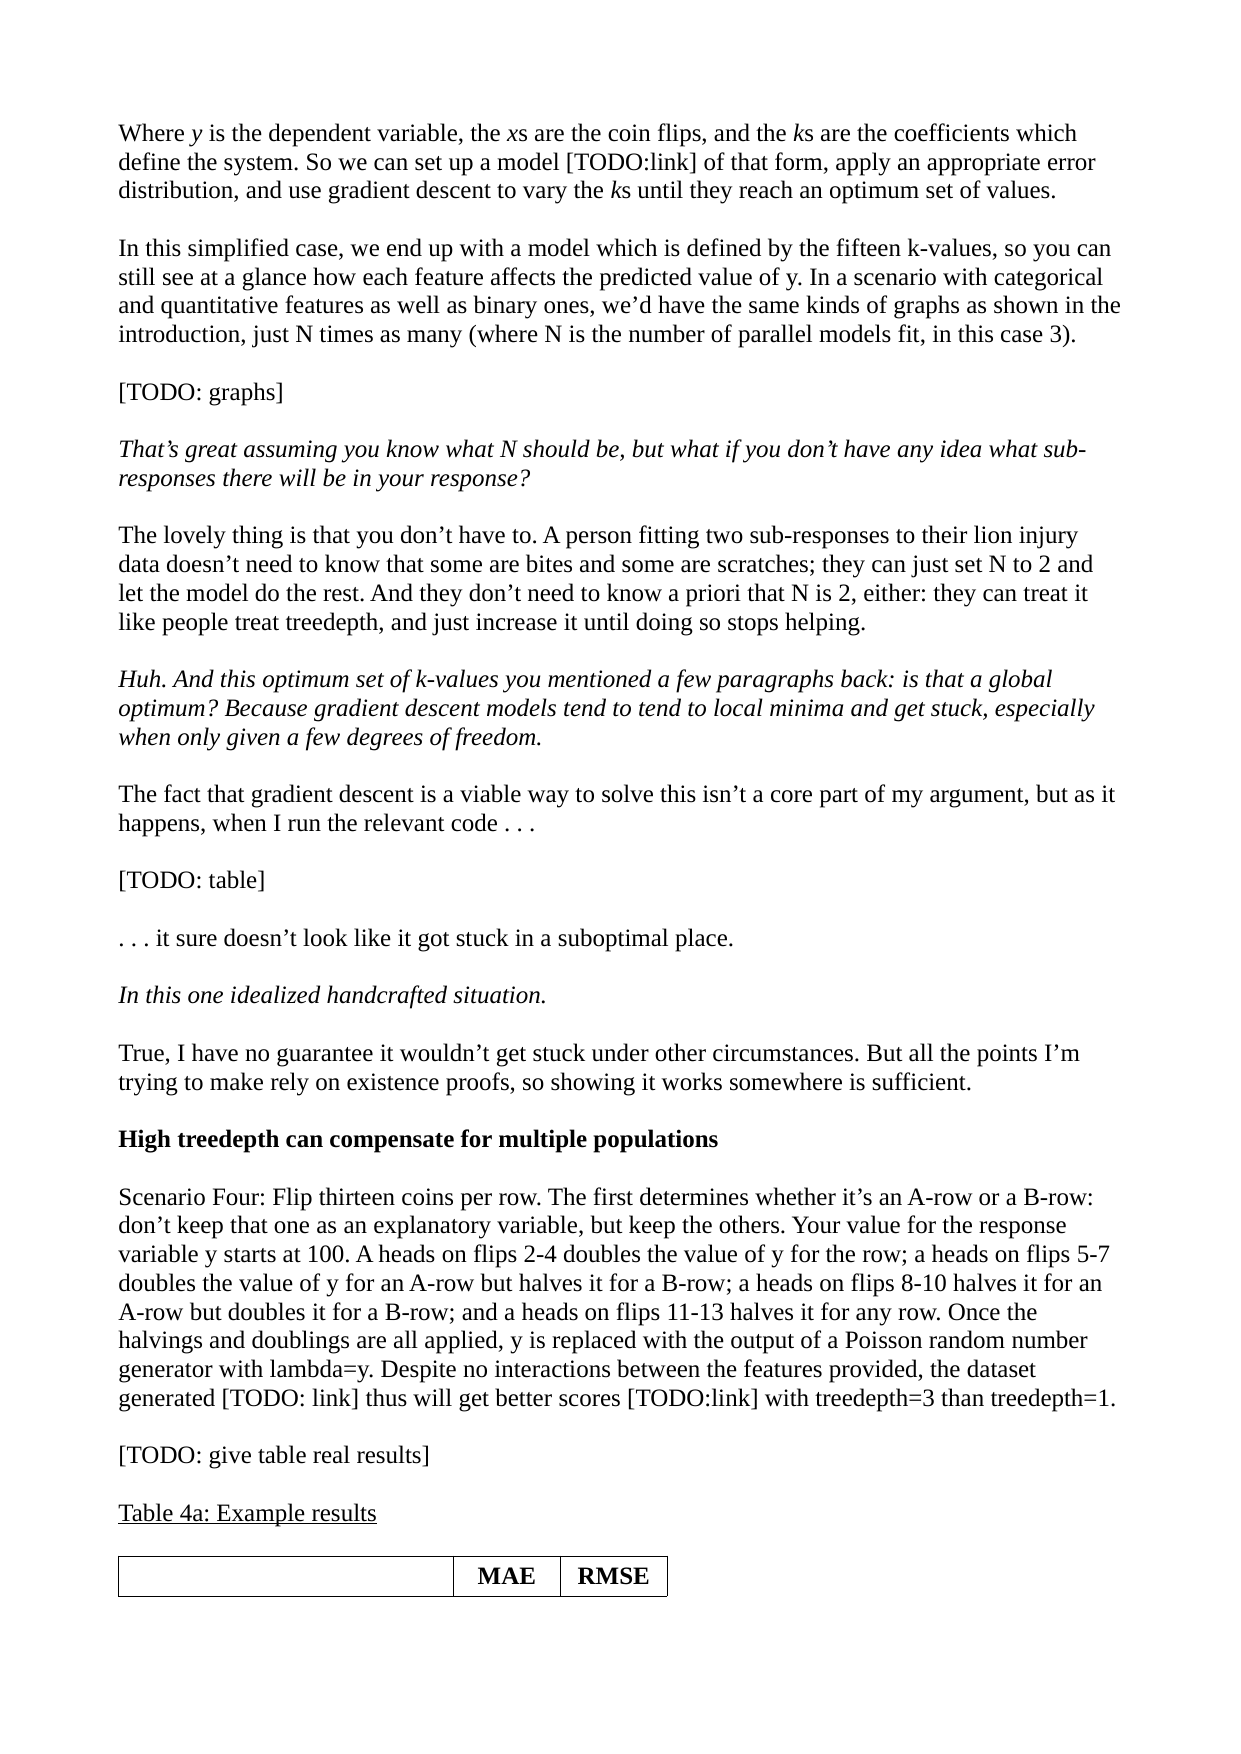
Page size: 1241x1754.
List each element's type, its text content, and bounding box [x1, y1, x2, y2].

text High treedepth can compensate for multiple populations [118, 1124, 1122, 1153]
table_header RMSE [561, 1557, 667, 1596]
table_header [119, 1557, 453, 1596]
table_header MAE [454, 1557, 560, 1596]
text The fact that gradient descent is a viable way to solve this isn’t a core part of my argument, but as it happens, when I run the relevant code . . . [118, 779, 1122, 837]
text Huh. And this optimum set of k-values you mentioned a few paragraphs back: is that a global optimum? Because gradient descent models tend to tend to local minima and get stuck, especially when only given a few degrees of freedom. [118, 664, 1122, 751]
text Scenario Four: Flip thirteen coins per row. The first determines whether it’s an A-row or a B-row: don’t keep that one as an explanatory variable, but keep the others. Your value for the response variable y starts at 100. A heads on flips 2-4 doubles the value of y for the row; a heads on flips 5-7 doubles the value of y for an A-row but halves it for a B-row; a heads on flips 8-10 halves it for an A-row but doubles it for a B-row; and a heads on flips 11-13 halves it for any row. Once the halvings and doublings are all applied, y is replaced with the output of a Poisson random number generator with lambda=y. Despite no interactions between the features provided, the dataset generated [TODO: link] thus will get better scores [TODO:link] with treedepth=3 than treedepth=1. [118, 1182, 1122, 1412]
text That’s great assuming you know what N should be, but what if you don’t have any idea what sub-responses there will be in your response? [118, 434, 1122, 492]
text In this simplified case, we end up with a model which is defined by the fifteen k-values, so you can still see at a glance how each feature affects the predicted value of y. In a scenario with categorical and quantitative features as well as binary ones, we’d have the same kinds of graphs as shown in the introduction, just N times as many (where N is the number of parallel models fit, in this case 3). [118, 233, 1122, 348]
text The lovely thing is that you don’t have to. A person fitting two sub-responses to their lion injury data doesn’t need to know that some are bites and some are scratches; they can just set N to 2 and let the model do the rest. And they don’t need to know a priori that N is 2, either: they can treat it like people treat treedepth, and just increase it until doing so stops helping. [118, 521, 1122, 636]
text [TODO: graphs] [118, 377, 1122, 406]
text In this one idealized handcrafted situation. [118, 981, 1122, 1009]
text [TODO: give table real results] [118, 1441, 1122, 1469]
text . . . it sure doesn’t look like it got stuck in a suboptimal place. [118, 923, 1122, 952]
text True, I have no guarantee it wouldn’t get stuck under other circumstances. But all the points I’m trying to make rely on existence proofs, so showing it works somewhere is sufficient. [118, 1038, 1122, 1096]
text [TODO: table] [118, 866, 1122, 894]
text Table 4a: Example results [118, 1498, 1122, 1527]
text Where y is the dependent variable, the xs are the coin flips, and the ks are the coefficients which define the system. So we can set up a model [TODO:link] of that form, apply an appropriate error distribution, and use gradient descent to vary the ks until they reach an optimum set of values. [118, 118, 1122, 204]
